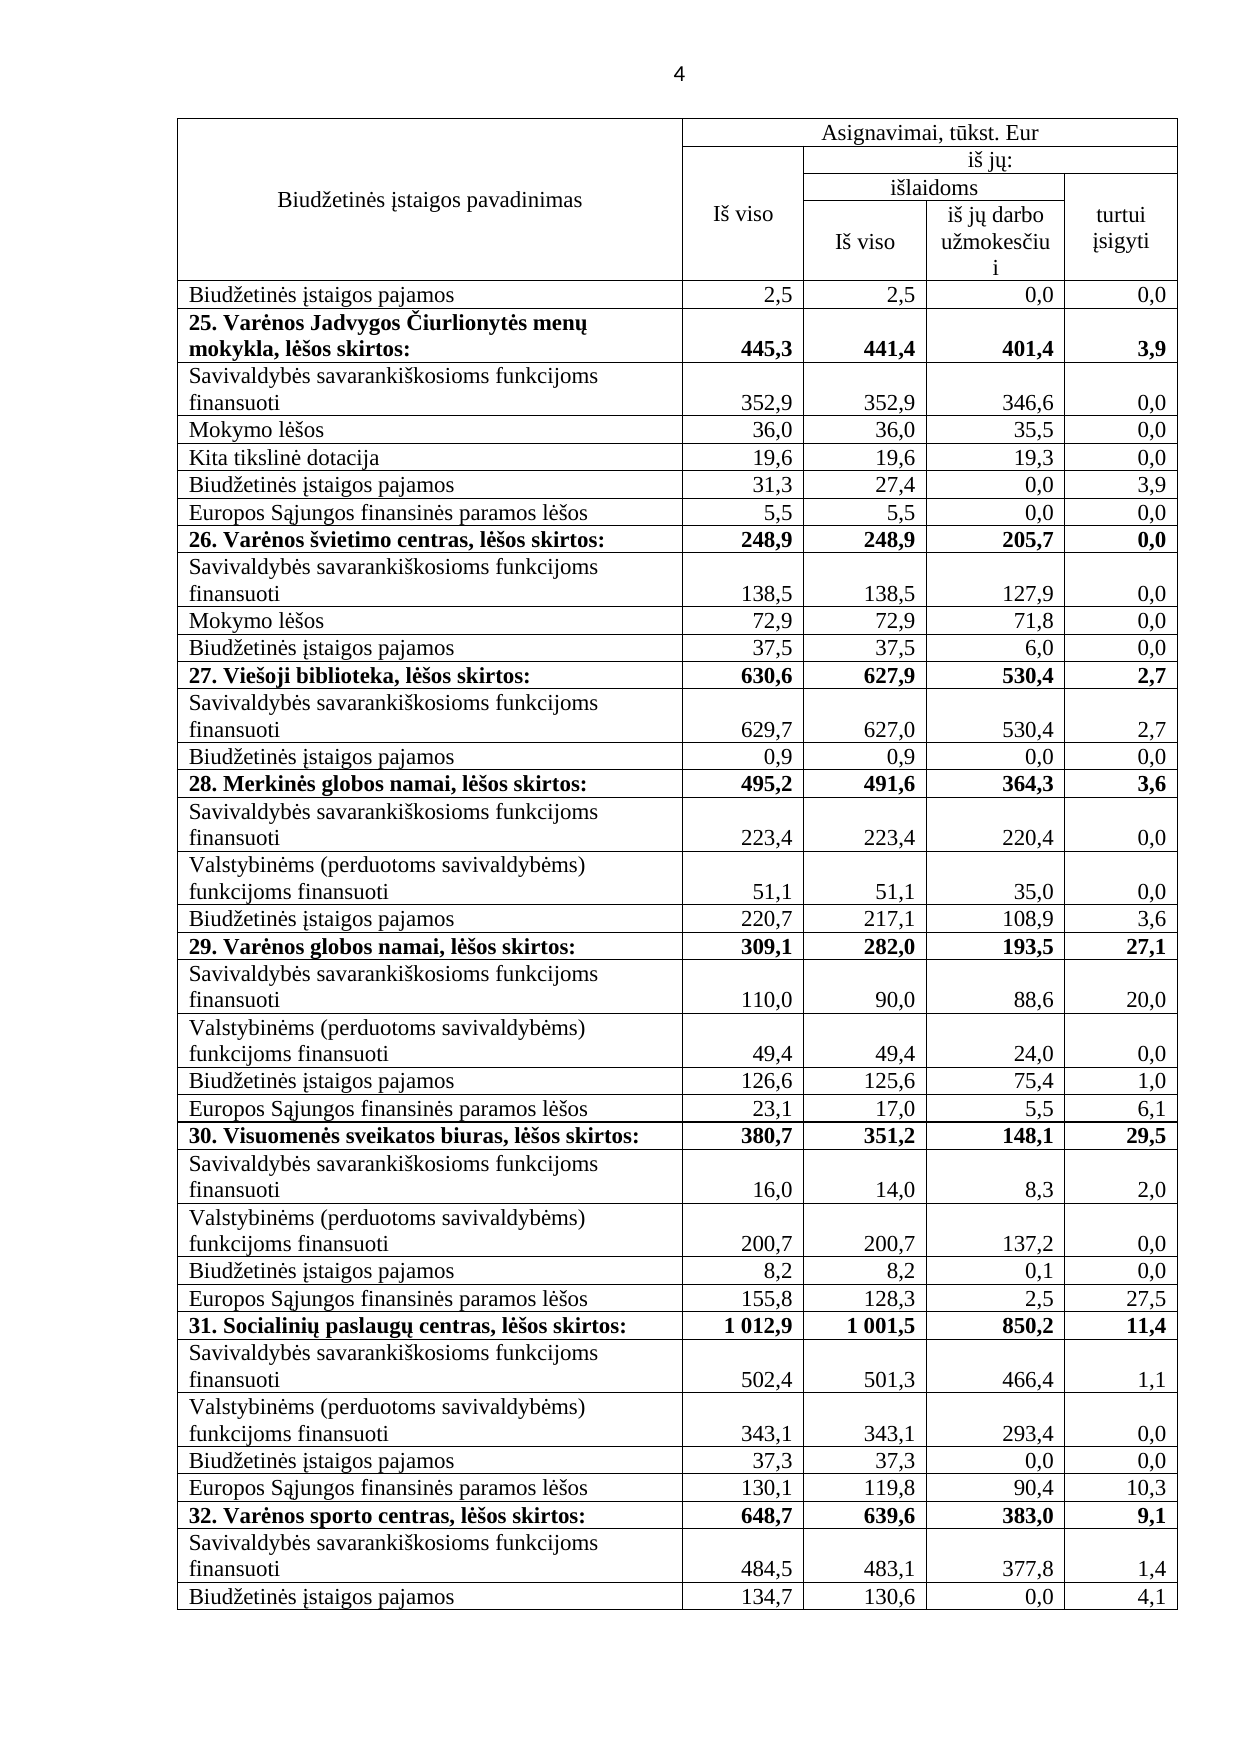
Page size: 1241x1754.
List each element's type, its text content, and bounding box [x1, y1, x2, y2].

table_cell 10,3 [1065, 1474, 1177, 1501]
table_cell 352,9 [683, 363, 803, 415]
table_cell 37,3 [804, 1447, 926, 1473]
table_cell 134,7 [683, 1583, 803, 1609]
table_cell 130,6 [804, 1583, 926, 1609]
table_cell 0,0 [1065, 416, 1177, 443]
table_cell 0,0 [927, 281, 1064, 308]
table_cell 0,0 [1065, 798, 1177, 851]
table_cell 1,1 [1065, 1340, 1177, 1392]
table_cell 2,7 [1065, 662, 1177, 688]
table_cell 1,4 [1065, 1529, 1177, 1582]
table_cell Biudžetinės įstaigos pajamos [178, 471, 682, 497]
table_cell 3,9 [1065, 309, 1177, 362]
table_cell 51,1 [804, 852, 926, 904]
table_cell 29. Varėnos globos namai, lėšos skirtos: [178, 933, 682, 959]
table_cell 51,1 [683, 852, 803, 904]
table_cell 6,1 [1065, 1095, 1177, 1121]
table_cell 9,1 [1065, 1502, 1177, 1528]
table_cell 2,5 [927, 1285, 1064, 1311]
table_cell 0,0 [1065, 1014, 1177, 1067]
table_cell 138,5 [804, 553, 926, 606]
table_cell 0,0 [1065, 1447, 1177, 1473]
table_cell 8,3 [927, 1150, 1064, 1202]
table_cell 31,3 [683, 471, 803, 497]
table_cell 200,7 [683, 1204, 803, 1256]
table_cell 223,4 [804, 798, 926, 851]
table_cell 364,3 [927, 770, 1064, 797]
table_cell Savivaldybės savarankiškosioms funkcijoms finansuoti [178, 1340, 682, 1392]
table_cell 380,7 [683, 1123, 803, 1149]
table_cell Mokymo lėšos [178, 416, 682, 443]
table_cell 71,8 [927, 607, 1064, 633]
table_cell 8,2 [804, 1257, 926, 1284]
table_cell 5,5 [927, 1095, 1064, 1121]
table_cell 200,7 [804, 1204, 926, 1256]
table_cell 630,6 [683, 662, 803, 688]
table_cell 88,6 [927, 960, 1064, 1013]
table_cell 14,0 [804, 1150, 926, 1202]
table_cell 0,0 [1065, 743, 1177, 769]
table_cell 530,4 [927, 662, 1064, 688]
table_cell 627,0 [804, 689, 926, 742]
table_cell 401,4 [927, 309, 1064, 362]
table_cell 37,5 [683, 635, 803, 661]
table_cell 0,0 [1065, 553, 1177, 606]
table_cell 2,0 [1065, 1150, 1177, 1202]
table_cell 445,3 [683, 309, 803, 362]
table_cell 11,4 [1065, 1312, 1177, 1338]
table_cell 30. Visuomenės sveikatos biuras, lėšos skirtos: [178, 1123, 682, 1149]
table_cell 466,4 [927, 1340, 1064, 1392]
table_cell 377,8 [927, 1529, 1064, 1582]
table_cell 119,8 [804, 1474, 926, 1501]
table_cell Iš viso [804, 201, 926, 280]
table_cell Biudžetinės įstaigos pajamos [178, 1257, 682, 1284]
table_header Asignavimai, tūkst. Eur [683, 119, 1177, 146]
table_cell 850,2 [927, 1312, 1064, 1338]
table_cell 495,2 [683, 770, 803, 797]
table_cell Valstybinėms (perduotoms savivaldybėms) funkcijoms finansuoti [178, 1393, 682, 1446]
table_cell Europos Sąjungos finansinės paramos lėšos [178, 1285, 682, 1311]
table_cell 29,5 [1065, 1123, 1177, 1149]
table_cell 148,1 [927, 1123, 1064, 1149]
table_cell 5,5 [804, 499, 926, 525]
table_cell 0,0 [1065, 1204, 1177, 1256]
table_cell 5,5 [683, 499, 803, 525]
table_cell 483,1 [804, 1529, 926, 1582]
table_cell Savivaldybės savarankiškosioms funkcijoms finansuoti [178, 553, 682, 606]
table_cell Europos Sąjungos finansinės paramos lėšos [178, 1095, 682, 1121]
table_cell 282,0 [804, 933, 926, 959]
table_cell 491,6 [804, 770, 926, 797]
table_cell Biudžetinės įstaigos pajamos [178, 1447, 682, 1473]
table_cell 3,6 [1065, 770, 1177, 797]
table_cell 248,9 [804, 526, 926, 552]
table_cell 130,1 [683, 1474, 803, 1501]
table_cell 0,0 [1065, 526, 1177, 552]
table_cell Biudžetinės įstaigos pajamos [178, 281, 682, 308]
table_cell 16,0 [683, 1150, 803, 1202]
table_cell 25. Varėnos Jadvygos Čiurlionytės menų mokykla, lėšos skirtos: [178, 309, 682, 362]
table_cell 3,6 [1065, 905, 1177, 932]
table_cell 223,4 [683, 798, 803, 851]
table_cell Biudžetinės įstaigos pajamos [178, 635, 682, 661]
table_cell Biudžetinės įstaigos pajamos [178, 905, 682, 932]
table_cell Valstybinėms (perduotoms savivaldybėms) funkcijoms finansuoti [178, 1204, 682, 1256]
table_cell Valstybinėms (perduotoms savivaldybėms) funkcijoms finansuoti [178, 852, 682, 904]
table_cell 0,0 [1065, 1393, 1177, 1446]
table_cell 648,7 [683, 1502, 803, 1528]
table_cell 1 012,9 [683, 1312, 803, 1338]
table_cell 17,0 [804, 1095, 926, 1121]
table_cell 27,1 [1065, 933, 1177, 959]
table_cell iš jų: [804, 147, 1177, 173]
table_cell Biudžetinės įstaigos pajamos [178, 743, 682, 769]
table_cell 205,7 [927, 526, 1064, 552]
table_cell Savivaldybės savarankiškosioms funkcijoms finansuoti [178, 798, 682, 851]
table_cell 20,0 [1065, 960, 1177, 1013]
table_cell 128,3 [804, 1285, 926, 1311]
table_cell 35,0 [927, 852, 1064, 904]
table_cell 23,1 [683, 1095, 803, 1121]
table_cell 0,0 [1065, 281, 1177, 308]
table_cell 4,1 [1065, 1583, 1177, 1609]
table_cell 19,6 [804, 444, 926, 470]
table_cell 35,5 [927, 416, 1064, 443]
table_cell 484,5 [683, 1529, 803, 1582]
table_cell 138,5 [683, 553, 803, 606]
table_cell 24,0 [927, 1014, 1064, 1067]
table_cell 220,7 [683, 905, 803, 932]
table_cell 0,0 [1065, 852, 1177, 904]
table_cell 352,9 [804, 363, 926, 415]
table_cell turtui įsigyti [1065, 174, 1177, 280]
table_cell 6,0 [927, 635, 1064, 661]
table_cell Europos Sąjungos finansinės paramos lėšos [178, 499, 682, 525]
table_cell išlaidoms [804, 174, 1064, 200]
table_cell iš jų darbo užmokesčiui [927, 201, 1064, 280]
table_cell 37,3 [683, 1447, 803, 1473]
table_cell Savivaldybės savarankiškosioms funkcijoms finansuoti [178, 1529, 682, 1582]
table_cell 126,6 [683, 1068, 803, 1094]
table_cell 0,0 [1065, 635, 1177, 661]
table_cell 0,0 [1065, 363, 1177, 415]
table_cell 19,3 [927, 444, 1064, 470]
table_cell 26. Varėnos švietimo centras, lėšos skirtos: [178, 526, 682, 552]
table_cell 309,1 [683, 933, 803, 959]
table_cell 0,0 [927, 471, 1064, 497]
table_cell 49,4 [804, 1014, 926, 1067]
table_cell Biudžetinės įstaigos pajamos [178, 1068, 682, 1094]
table_cell 629,7 [683, 689, 803, 742]
table_cell 217,1 [804, 905, 926, 932]
table_cell 31. Socialinių paslaugų centras, lėšos skirtos: [178, 1312, 682, 1338]
table_cell 108,9 [927, 905, 1064, 932]
table_cell 36,0 [804, 416, 926, 443]
table_cell 3,9 [1065, 471, 1177, 497]
table_cell Savivaldybės savarankiškosioms funkcijoms finansuoti [178, 689, 682, 742]
table_cell 0,0 [1065, 607, 1177, 633]
table_cell 1,0 [1065, 1068, 1177, 1094]
table_cell 1 001,5 [804, 1312, 926, 1338]
table_cell 125,6 [804, 1068, 926, 1094]
table_cell 110,0 [683, 960, 803, 1013]
table_cell 137,2 [927, 1204, 1064, 1256]
table_cell 343,1 [683, 1393, 803, 1446]
table_cell 220,4 [927, 798, 1064, 851]
table_cell 639,6 [804, 1502, 926, 1528]
table_cell 0,9 [683, 743, 803, 769]
table_cell 343,1 [804, 1393, 926, 1446]
table_cell Europos Sąjungos finansinės paramos lėšos [178, 1474, 682, 1501]
table_cell 127,9 [927, 553, 1064, 606]
table_cell 346,6 [927, 363, 1064, 415]
table_cell 248,9 [683, 526, 803, 552]
table_cell 0,0 [1065, 444, 1177, 470]
table_cell 72,9 [804, 607, 926, 633]
table_cell 627,9 [804, 662, 926, 688]
table_cell 2,7 [1065, 689, 1177, 742]
table_cell 36,0 [683, 416, 803, 443]
table_cell 530,4 [927, 689, 1064, 742]
table_cell 501,3 [804, 1340, 926, 1392]
table_cell 8,2 [683, 1257, 803, 1284]
table_cell Savivaldybės savarankiškosioms funkcijoms finansuoti [178, 363, 682, 415]
table_cell 193,5 [927, 933, 1064, 959]
table_cell 0,0 [927, 1583, 1064, 1609]
table_cell 0,1 [927, 1257, 1064, 1284]
table_header Biudžetinės įstaigos pavadinimas [178, 119, 682, 280]
table_cell 0,0 [1065, 1257, 1177, 1284]
table_cell 27,5 [1065, 1285, 1177, 1311]
table_cell 0,0 [927, 1447, 1064, 1473]
table_cell 0,0 [927, 743, 1064, 769]
table_cell 441,4 [804, 309, 926, 362]
table_cell 90,4 [927, 1474, 1064, 1501]
table_cell 90,0 [804, 960, 926, 1013]
table_cell 28. Merkinės globos namai, lėšos skirtos: [178, 770, 682, 797]
table_cell 0,0 [927, 499, 1064, 525]
table_cell Iš viso [683, 147, 803, 280]
table_cell Savivaldybės savarankiškosioms funkcijoms finansuoti [178, 960, 682, 1013]
table_cell 32. Varėnos sporto centras, lėšos skirtos: [178, 1502, 682, 1528]
table_cell 502,4 [683, 1340, 803, 1392]
table_cell Kita tikslinė dotacija [178, 444, 682, 470]
table_cell Savivaldybės savarankiškosioms funkcijoms finansuoti [178, 1150, 682, 1202]
table_cell Valstybinėms (perduotoms savivaldybėms) funkcijoms finansuoti [178, 1014, 682, 1067]
table_cell 155,8 [683, 1285, 803, 1311]
table_cell Biudžetinės įstaigos pajamos [178, 1583, 682, 1609]
table_cell 2,5 [804, 281, 926, 308]
table_cell 27. Viešoji biblioteka, lėšos skirtos: [178, 662, 682, 688]
table_cell Mokymo lėšos [178, 607, 682, 633]
table_cell 383,0 [927, 1502, 1064, 1528]
table_cell 0,0 [1065, 499, 1177, 525]
table_cell 37,5 [804, 635, 926, 661]
table_cell 19,6 [683, 444, 803, 470]
table_cell 75,4 [927, 1068, 1064, 1094]
table_cell 0,9 [804, 743, 926, 769]
table_cell 293,4 [927, 1393, 1064, 1446]
table_cell 351,2 [804, 1123, 926, 1149]
table_cell 2,5 [683, 281, 803, 308]
table_cell 49,4 [683, 1014, 803, 1067]
table_cell 72,9 [683, 607, 803, 633]
table_cell 27,4 [804, 471, 926, 497]
